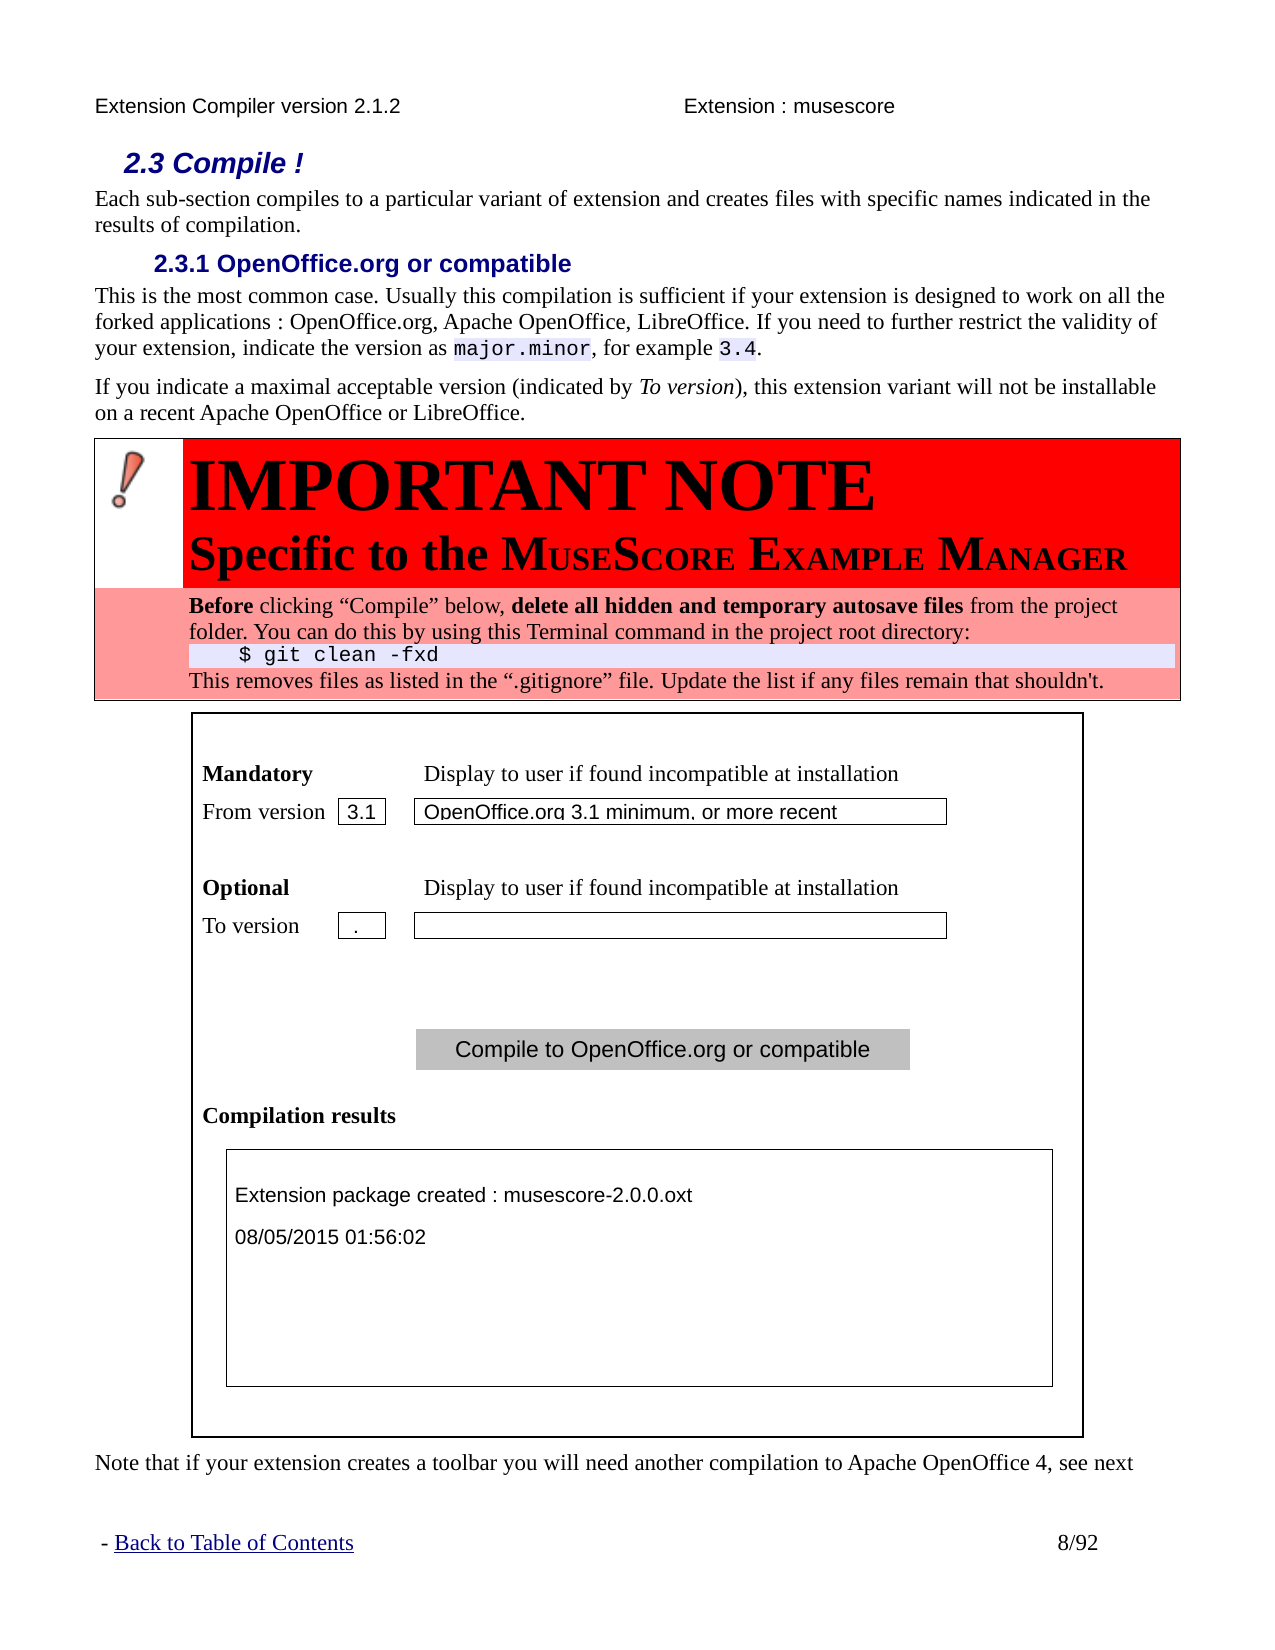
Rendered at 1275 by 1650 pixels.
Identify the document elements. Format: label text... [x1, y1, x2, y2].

table_header IMPORTANT NOTE Specific to the MuseScore Example Manager [183, 439, 1180, 588]
text [386, 798, 414, 824]
picture [107, 444, 150, 516]
text [947, 913, 1073, 938]
table_cell [95, 588, 183, 699]
text From version [202, 798, 338, 824]
text If you indicate a maximal acceptable version (indicated by To version), this extension variant will not be installable on a recent Apache OpenOffice or LibreOffice. [94, 374, 1181, 425]
text To version [202, 913, 338, 938]
text [386, 913, 414, 938]
subtitle Compile ! [124, 147, 1181, 180]
text Compilation results [202, 1103, 1073, 1128]
text Mandatory Display to user if found incompatible at installation [202, 761, 1073, 786]
subtitle OpenOffice.org or compatible [153, 249, 1181, 277]
text Note that if your extension creates a toolbar you will need another compilation to Apache OpenOffice 4, see next section. [94, 701, 1181, 1475]
text Each sub-section compiles to a particular variant of extension and creates files with specific names indicated in the results of compilation. [94, 186, 1181, 237]
table_cell Before clicking “Compile” below, delete all hidden and temporary autosave files from the project folder. You can do this by using this Terminal command in the project root directory: $ git clean -fxd This removes files as listed in the “.gitignore” file. Update the list if any files remain that shouldn't. [183, 588, 1180, 699]
table_header [95, 439, 183, 588]
text [947, 798, 1073, 824]
text Optional Display to user if found incompatible at installation [202, 874, 1073, 900]
text This is the most common case. Usually this compilation is sufficient if your extension is designed to work on all the forked applications : OpenOffice.org, Apache OpenOffice, LibreOffice. If you need to further restrict the validity of your extension, indicate the version as major.minor, for example 3.4. [94, 283, 1181, 361]
